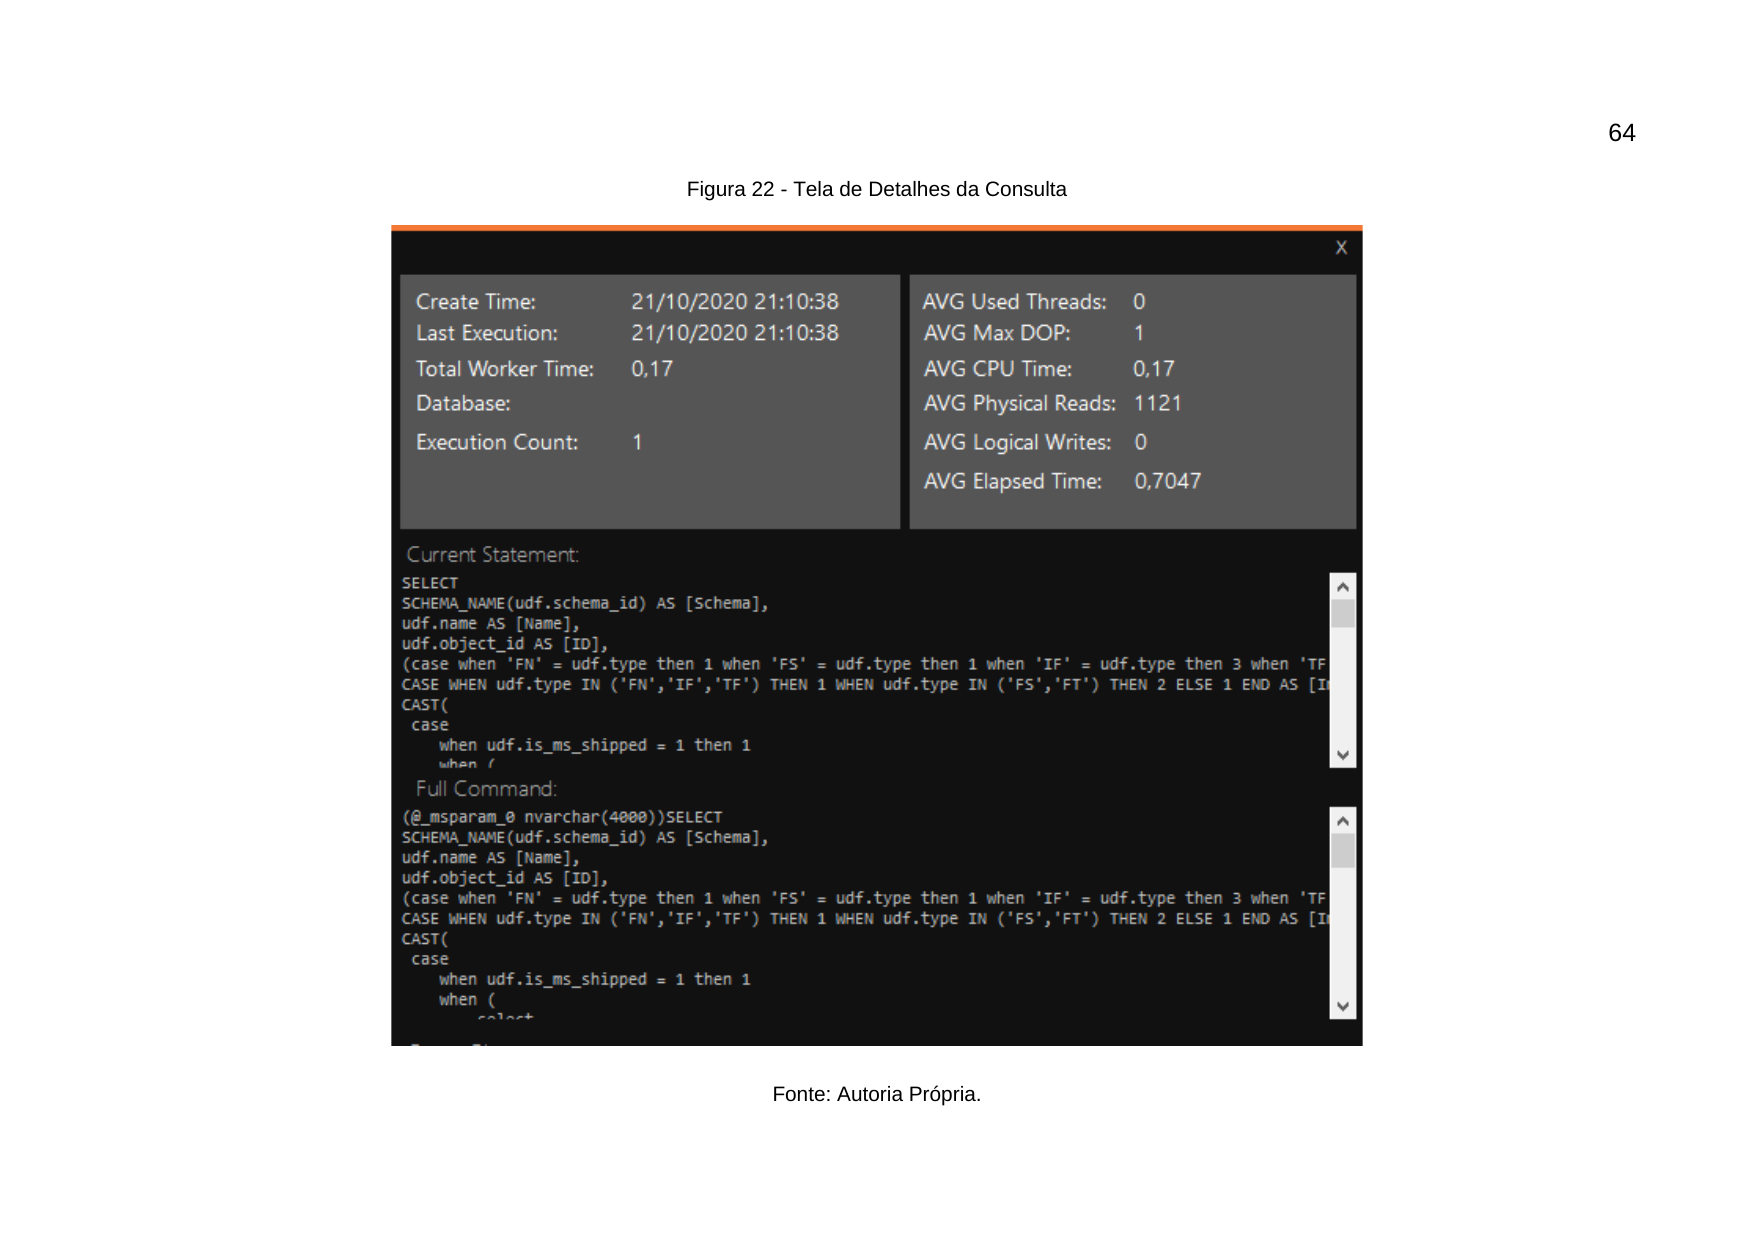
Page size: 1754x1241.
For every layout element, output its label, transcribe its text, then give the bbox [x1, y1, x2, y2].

text Figura 22 - Tela de Detalhes da Consulta [118, 176, 1636, 200]
text Fonte: Autoria Própria. [118, 1046, 1636, 1106]
picture [391, 225, 1363, 1046]
